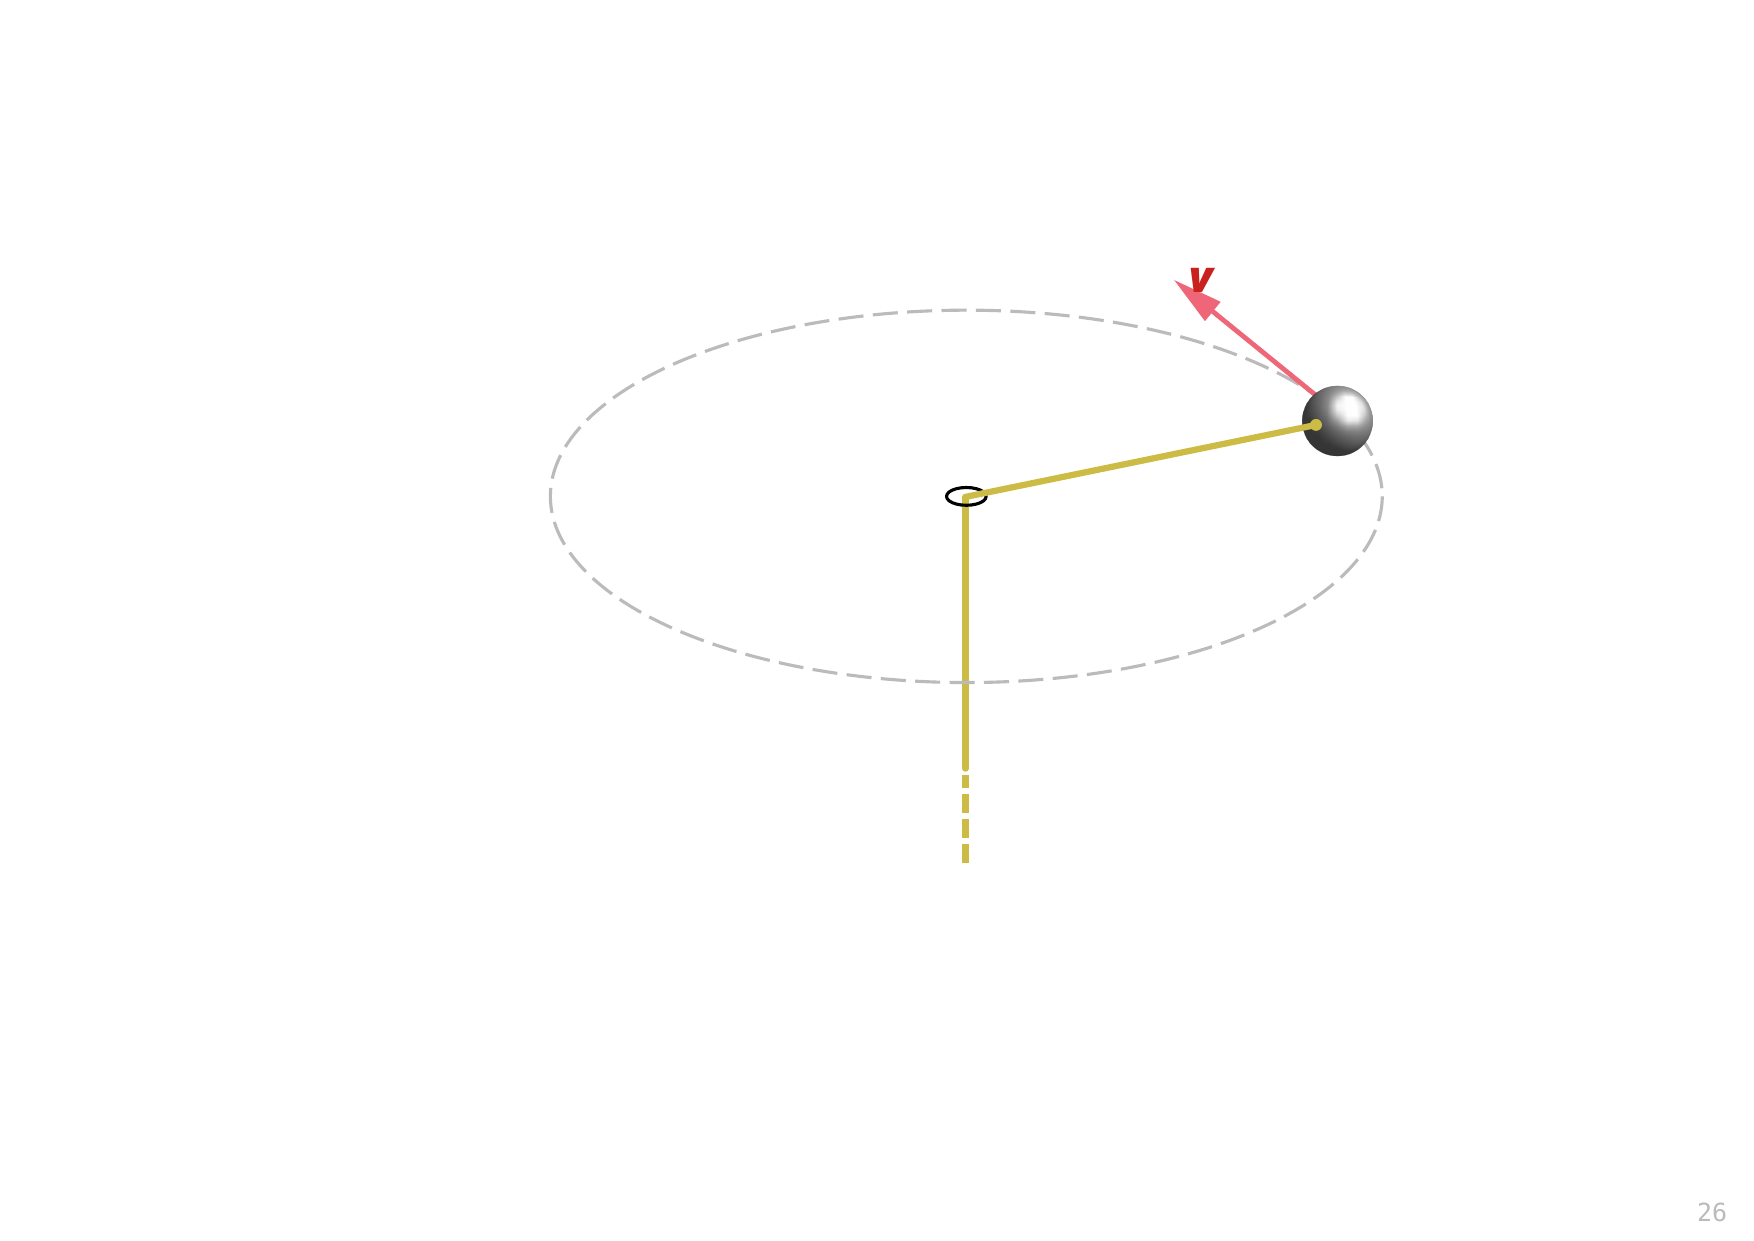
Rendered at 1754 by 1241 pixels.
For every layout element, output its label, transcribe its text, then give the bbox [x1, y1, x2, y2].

text_box v [1174, 237, 1228, 297]
